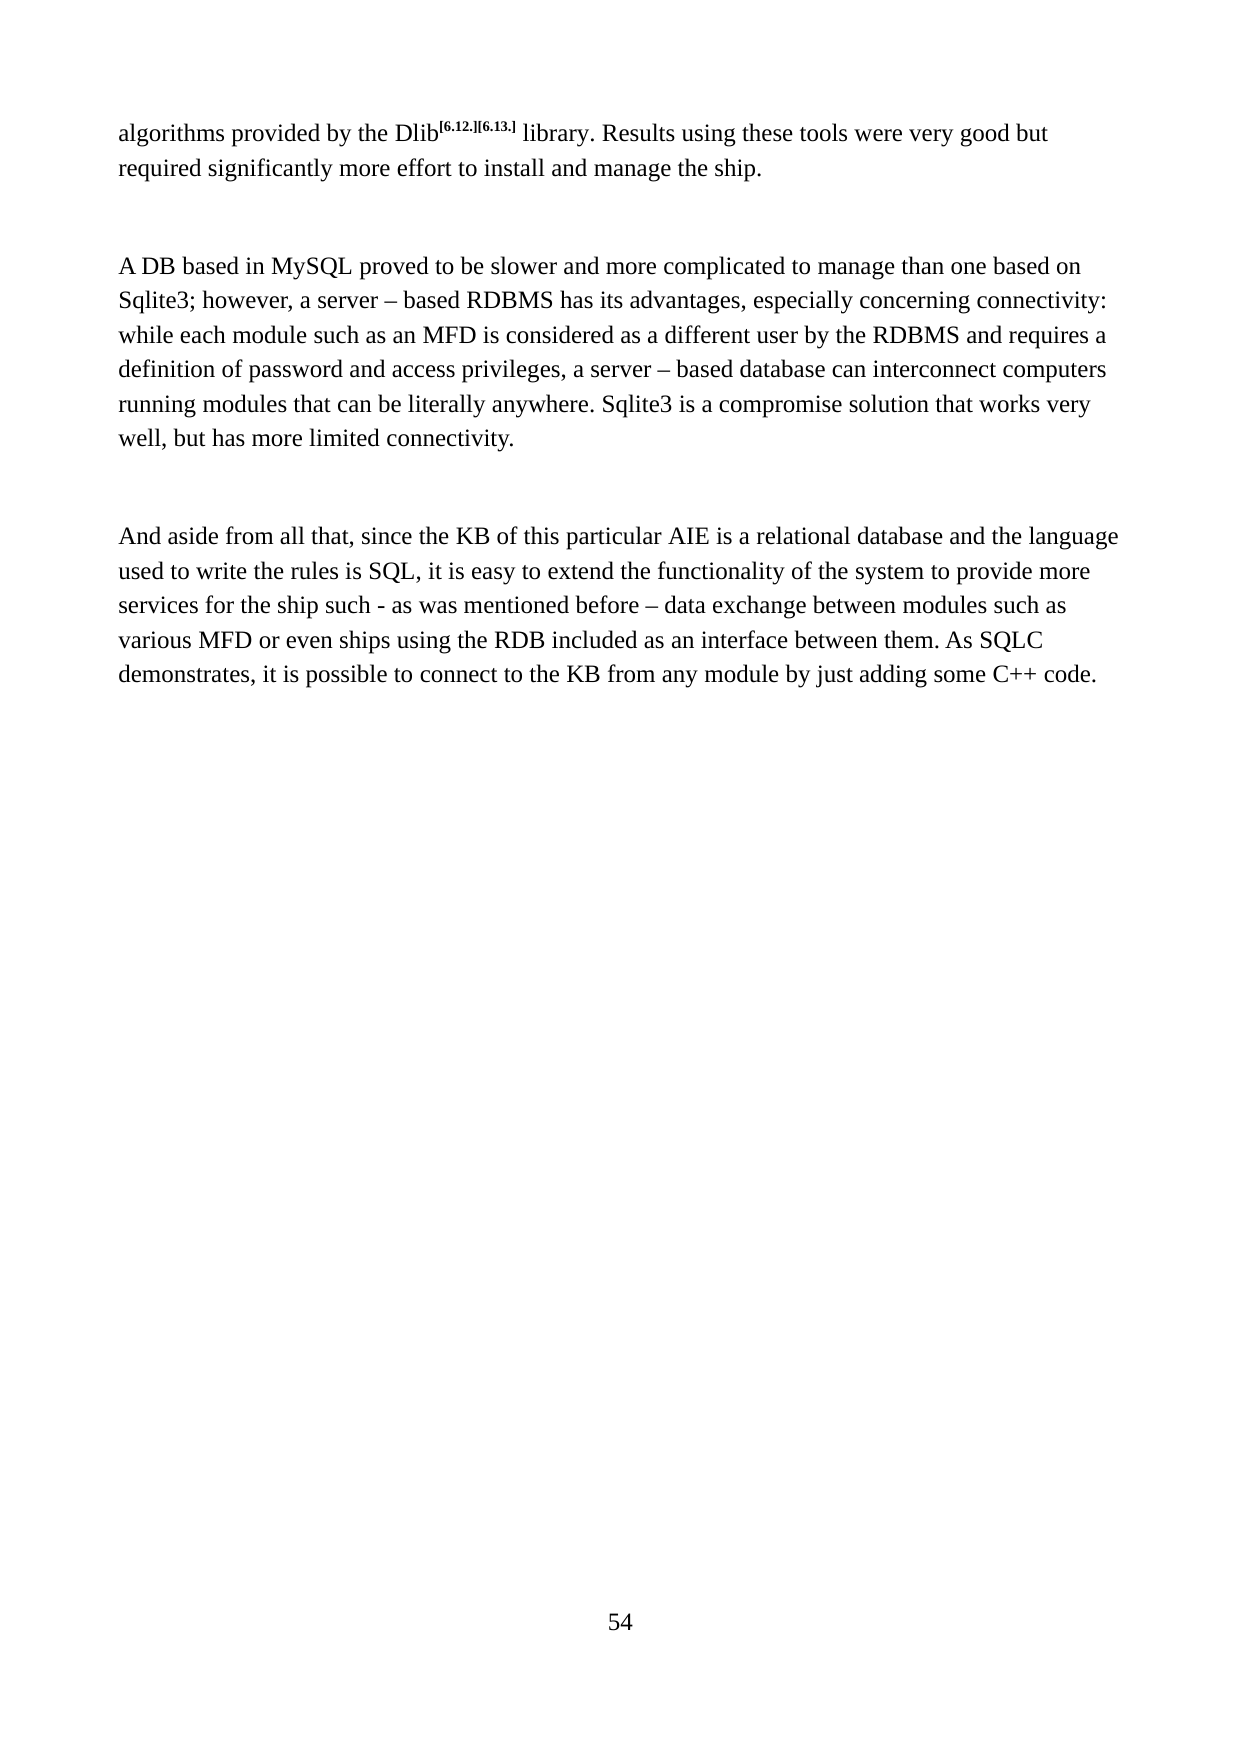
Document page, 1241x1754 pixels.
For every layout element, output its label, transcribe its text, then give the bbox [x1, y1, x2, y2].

text A DB based in MySQL proved to be slower and more complicated to manage than one based on Sqlite3; however, a server – based RDBMS has its advantages, especially concerning connectivity: while each module such as an MFD is considered as a different user by the RDBMS and requires a definition of password and access privileges, a server – based database can interconnect computers running modules that can be literally anywhere. Sqlite3 is a compromise solution that works very well, but has more limited connectivity. [118, 251, 1122, 452]
text And aside from all that, since the KB of this particular AIE is a relational database and the language used to write the rules is SQL, it is easy to extend the functionality of the system to provide more services for the ship such - as was mentioned before – data exchange between modules such as various MFD or even ships using the RDB included as an interface between them. As SQLC demonstrates, it is possible to connect to the KB from any module by just adding some C++ code. [118, 521, 1122, 688]
text algorithms provided by the Dlib[6.12.][6.13.] library. Results using these tools were very good but required significantly more effort to install and manage the ship. [118, 118, 1122, 181]
